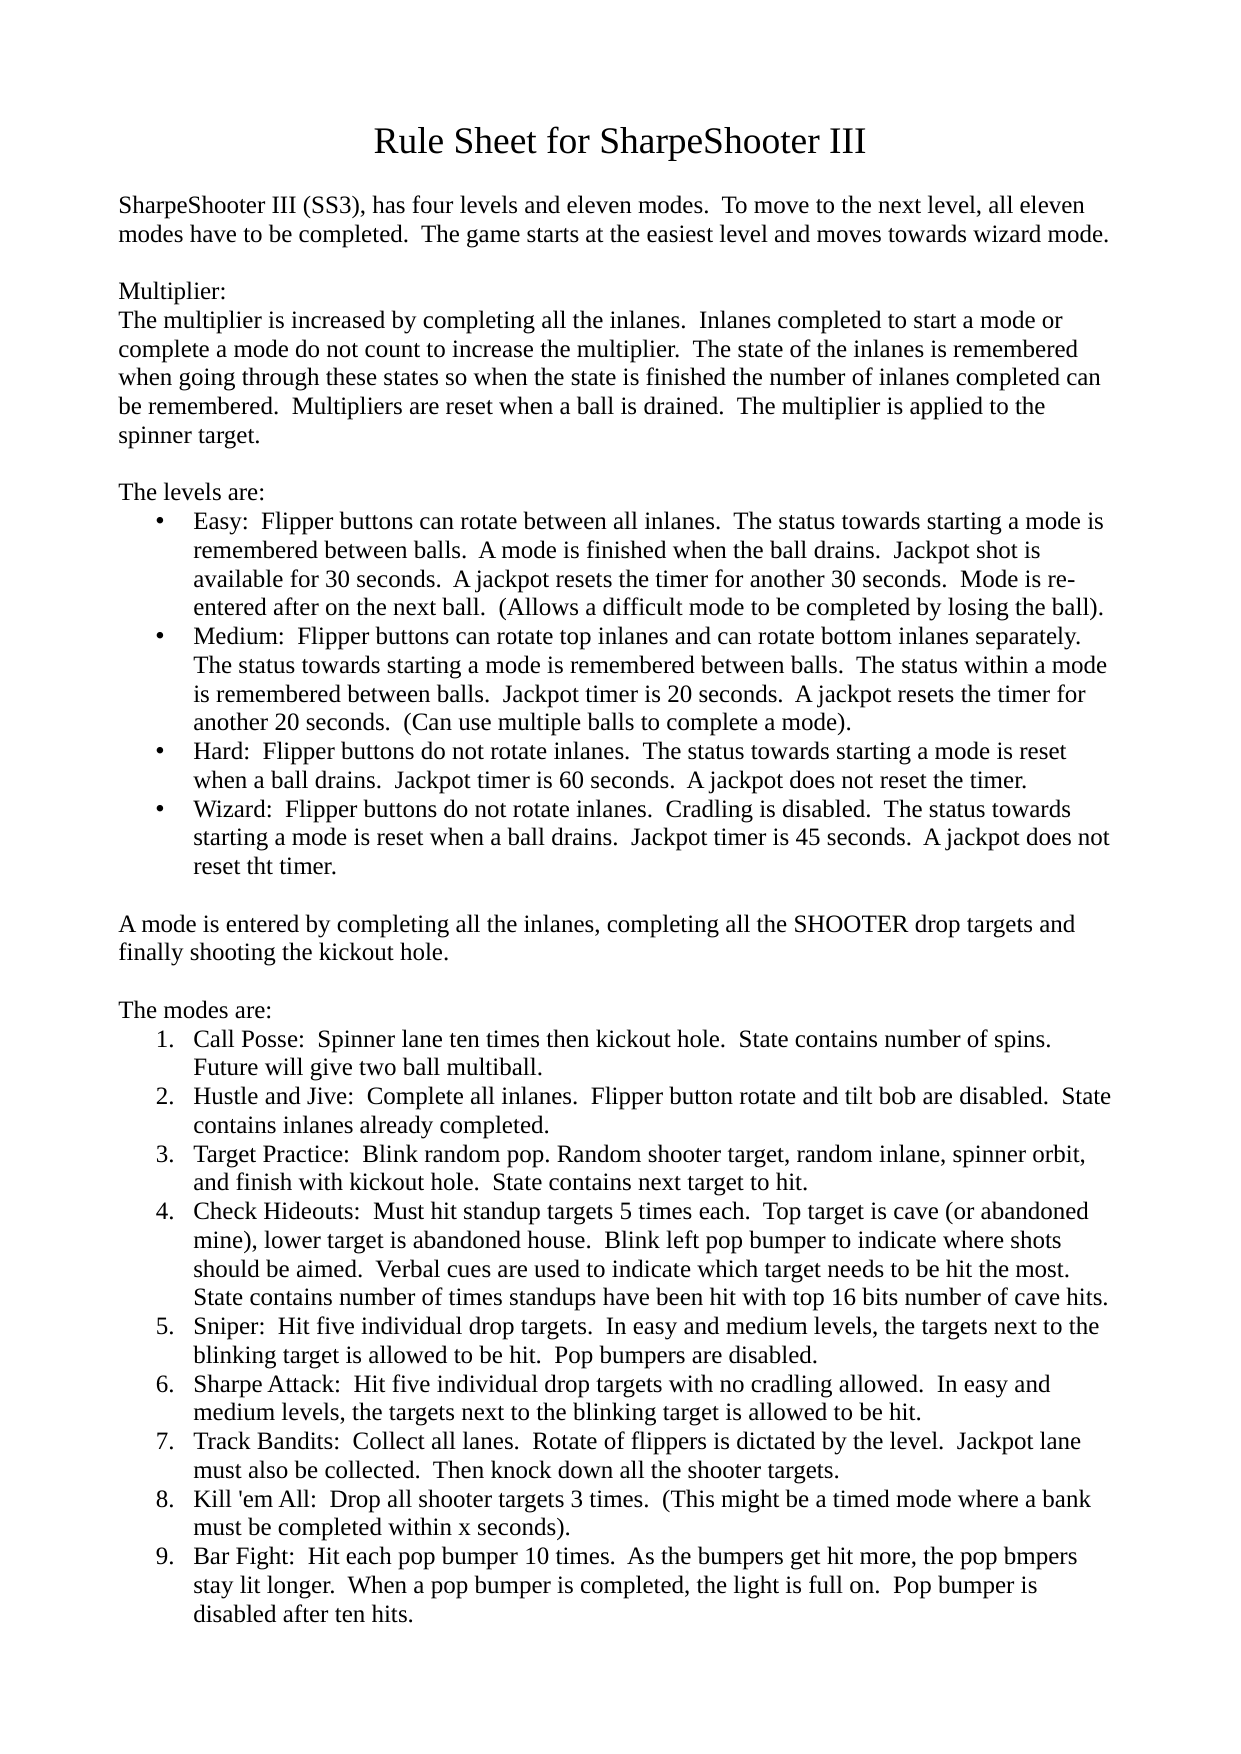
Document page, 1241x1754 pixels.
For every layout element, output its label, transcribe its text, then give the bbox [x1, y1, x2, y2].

list Hustle and Jive: Complete all inlanes. Flipper button rotate and tilt bob are disabled. State contains inlanes already completed. [156, 1081, 1122, 1139]
list Bar Fight: Hit each pop bumper 10 times. As the bumpers get hit more, the pop bmpers stay lit longer. When a pop bumper is completed, the light is full on. Pop bumper is disabled after ten hits. [156, 1541, 1122, 1627]
text The multiplier is increased by completing all the inlanes. Inlanes completed to start a mode or complete a mode do not count to increase the multiplier. The state of the inlanes is remembered when going through these states so when the state is finished the number of inlanes completed can be remembered. Multipliers are reset when a ball is drained. The multiplier is applied to the spinner target. [118, 305, 1122, 449]
list Sniper: Hit five individual drop targets. In easy and medium levels, the targets next to the blinking target is allowed to be hit. Pop bumpers are disabled. [156, 1311, 1122, 1369]
list Target Practice: Blink random pop. Random shooter target, random inlane, spinner orbit, and finish with kickout hole. State contains next target to hit. [156, 1139, 1122, 1196]
list Check Hideouts: Must hit standup targets 5 times each. Top target is cave (or abandoned mine), lower target is abandoned house. Blink left pop bumper to indicate where shots should be aimed. Verbal cues are used to indicate which target needs to be hit the most. State contains number of times standups have been hit with top 16 bits number of cave hits. [156, 1196, 1122, 1311]
list Call Posse: Spinner lane ten times then kickout hole. State contains number of spins. Future will give two ball multiball. [156, 1024, 1122, 1081]
list Kill 'em All: Drop all shooter targets 3 times. (This might be a timed mode where a bank must be completed within x seconds). [156, 1484, 1122, 1541]
list Easy: Flipper buttons can rotate between all inlanes. The status towards starting a mode is remembered between balls. A mode is finished when the ball drains. Jackpot shot is available for 30 seconds. A jackpot resets the timer for another 30 seconds. Mode is re-entered after on the next ball. (Allows a difficult mode to be completed by losing the ball). [156, 506, 1122, 621]
text Rule Sheet for SharpeShooter III [118, 118, 1122, 161]
text The levels are: [118, 477, 1122, 506]
text A mode is entered by completing all the inlanes, completing all the SHOOTER drop targets and finally shooting the kickout hole. [118, 909, 1122, 966]
text Multiplier: [118, 276, 1122, 305]
list Sharpe Attack: Hit five individual drop targets with no cradling allowed. In easy and medium levels, the targets next to the blinking target is allowed to be hit. [156, 1369, 1122, 1426]
text SharpeShooter III (SS3), has four levels and eleven modes. To move to the next level, all eleven modes have to be completed. The game starts at the easiest level and moves towards wizard mode. [118, 190, 1122, 247]
list Wizard: Flipper buttons do not rotate inlanes. Cradling is disabled. The status towards starting a mode is reset when a ball drains. Jackpot timer is 45 seconds. A jackpot does not reset tht timer. [156, 794, 1122, 880]
list Hard: Flipper buttons do not rotate inlanes. The status towards starting a mode is reset when a ball drains. Jackpot timer is 60 seconds. A jackpot does not reset the timer. [156, 736, 1122, 794]
list Medium: Flipper buttons can rotate top inlanes and can rotate bottom inlanes separately. The status towards starting a mode is remembered between balls. The status within a mode is remembered between balls. Jackpot timer is 20 seconds. A jackpot resets the timer for another 20 seconds. (Can use multiple balls to complete a mode). [156, 621, 1122, 736]
list Track Bandits: Collect all lanes. Rotate of flippers is dictated by the level. Jackpot lane must also be collected. Then knock down all the shooter targets. [156, 1426, 1122, 1484]
text The modes are: [118, 995, 1122, 1024]
